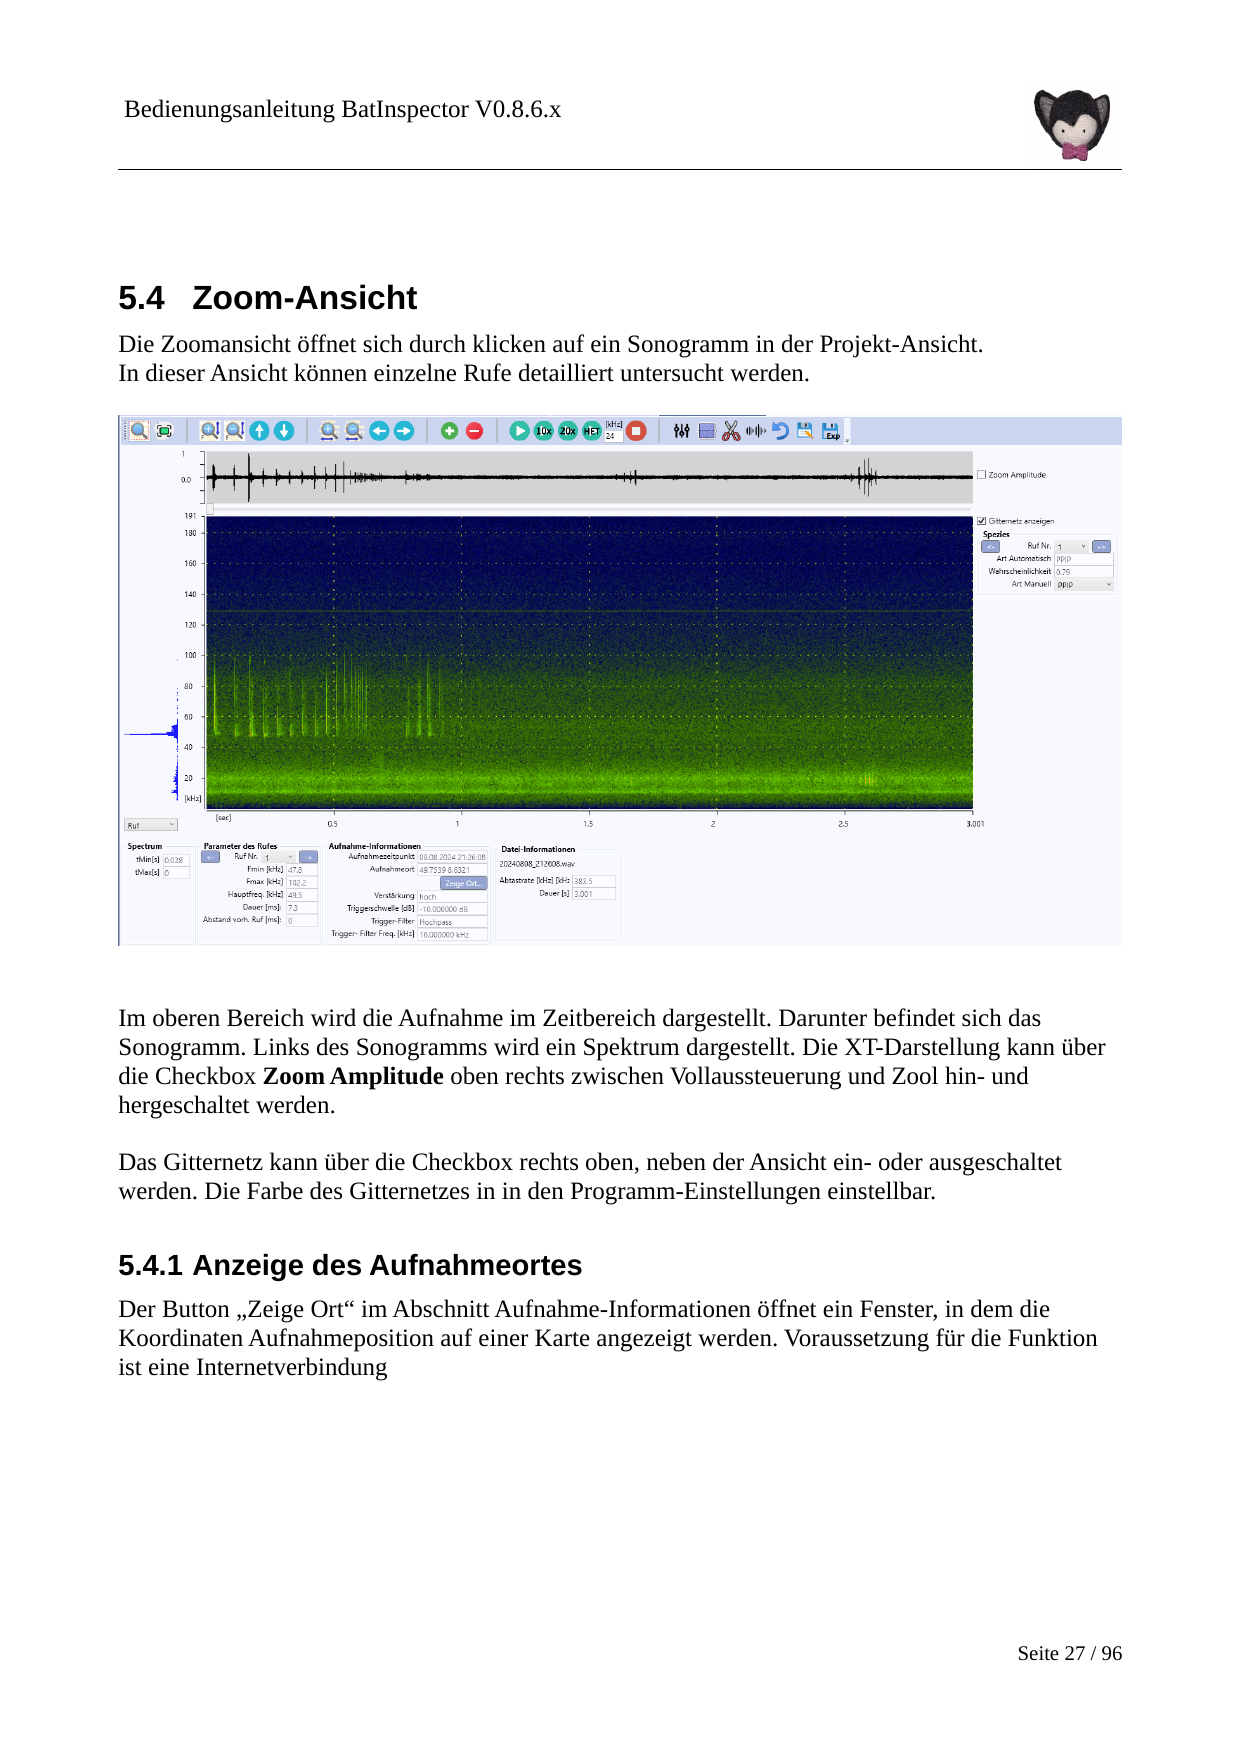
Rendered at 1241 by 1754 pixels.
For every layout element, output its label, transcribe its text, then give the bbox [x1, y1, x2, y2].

picture [1030, 80, 1119, 169]
text Im oberen Bereich wird die Aufnahme im Zeitbereich dargestellt. Darunter befindet sich das Sonogramm. Links des Sonogramms wird ein Spektrum dargestellt. Die XT-Darstellung kann über die Checkbox Zoom Amplitude oben rechts zwischen Vollaussteuerung und Zool hin- und hergeschaltet werden. [118, 1003, 1122, 1118]
text Die Zoomansicht öffnet sich durch klicken auf ein Sonogramm in der Projekt-Ansicht. [118, 329, 1122, 358]
subtitle Anzeige des Aufnahmeortes [118, 1248, 1122, 1282]
text In dieser Ansicht können einzelne Rufe detailliert untersucht werden. [118, 358, 1122, 386]
subtitle Zoom-Ansicht [118, 278, 1122, 316]
picture [118, 415, 1123, 946]
text Das Gitternetz kann über die Checkbox rechts oben, neben der Ansicht ein- oder ausgeschaltet werden. Die Farbe des Gitternetzes in in den Programm-Einstellungen einstellbar. [118, 1147, 1122, 1205]
text Der Button „Zeige Ort“ im Abschnitt Aufnahme-Informationen öffnet ein Fenster, in dem die Koordinaten Aufnahmeposition auf einer Karte angezeigt werden. Voraussetzung für die Funktion ist eine Internetverbindung [118, 1294, 1122, 1380]
